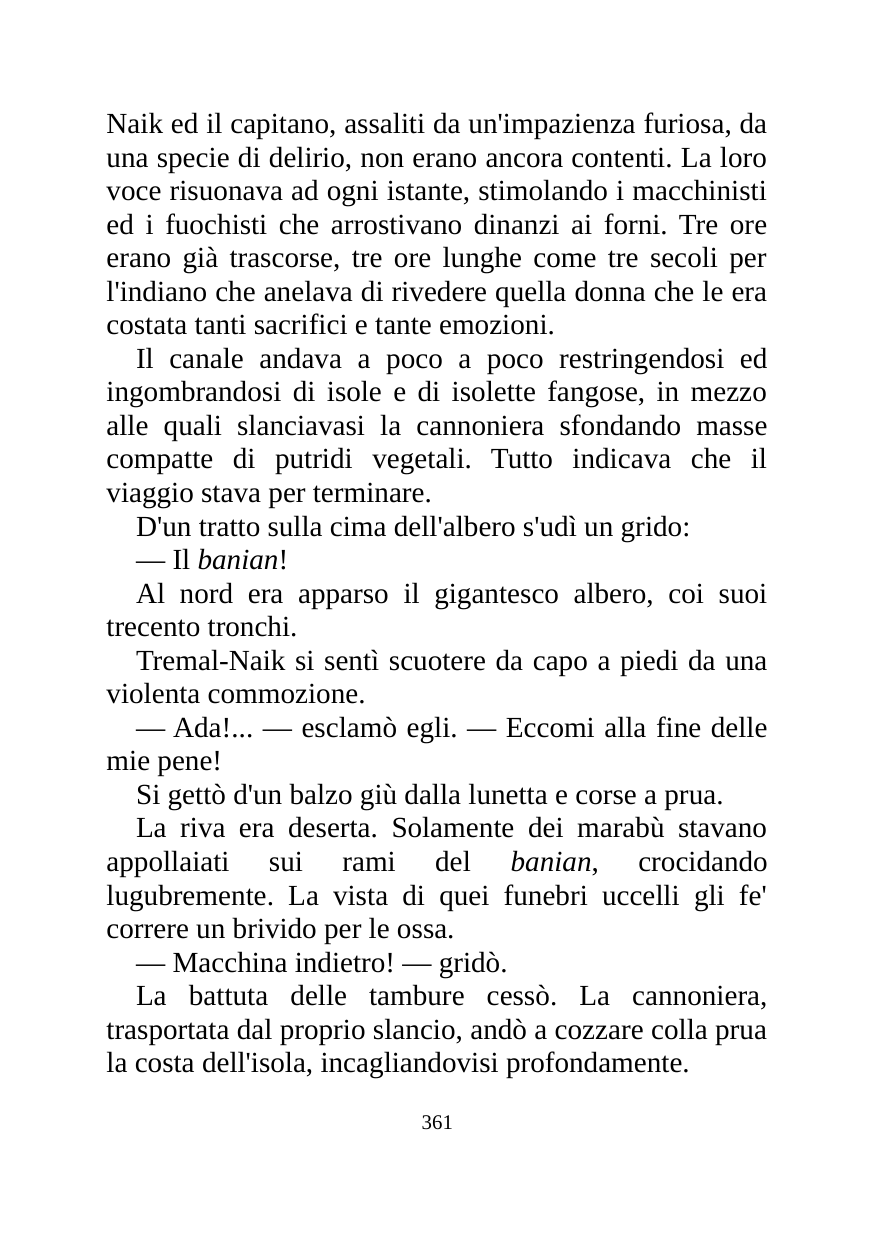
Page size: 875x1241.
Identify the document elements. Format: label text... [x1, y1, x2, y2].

text Al nord era apparso il gigantesco albero, coi suoi trecento tronchi. [106, 576, 768, 643]
text La riva era deserta. Solamente dei marabù stavano appollaiati sui rami del banian, crocidando lugubremente. La vista di quei funebri uccelli gli fe' correre un brivido per le ossa. [106, 811, 768, 945]
text Tremal-Naik si sentì scuotere da capo a piedi da una violenta commozione. [106, 643, 768, 710]
text — Macchina indietro! — gridò. [106, 945, 768, 978]
text Si gettò d'un balzo giù dalla lunetta e corse a prua. [106, 777, 768, 811]
text D'un tratto sulla cima dell'albero s'udì un grido: [106, 509, 768, 542]
text — Ada!... — esclamò egli. — Eccomi alla fine delle mie pene! [106, 710, 768, 777]
text Naik ed il capitano, assaliti da un'impazienza furiosa, da una specie di delirio, non erano ancora contenti. La loro voce risuonava ad ogni istante, stimolando i macchinisti ed i fuochisti che arrostivano dinanzi ai forni. Tre ore erano già trascorse, tre ore lunghe come tre secoli per l'indiano che anelava di rivedere quella donna che le era costata tanti sacrifici e tante emozioni. [106, 106, 768, 341]
text La battuta delle tambure cessò. La cannoniera, trasportata dal proprio slancio, andò a cozzare colla prua la costa dell'isola, incagliandovisi profondamente. [106, 978, 768, 1079]
text — Il banian! [106, 542, 768, 576]
text Il canale andava a poco a poco restringendosi ed ingombrandosi di isole e di isolette fangose, in mezzo alle quali slanciavasi la cannoniera sfondando masse compatte di putridi vegetali. Tutto indicava che il viaggio stava per terminare. [106, 341, 768, 509]
